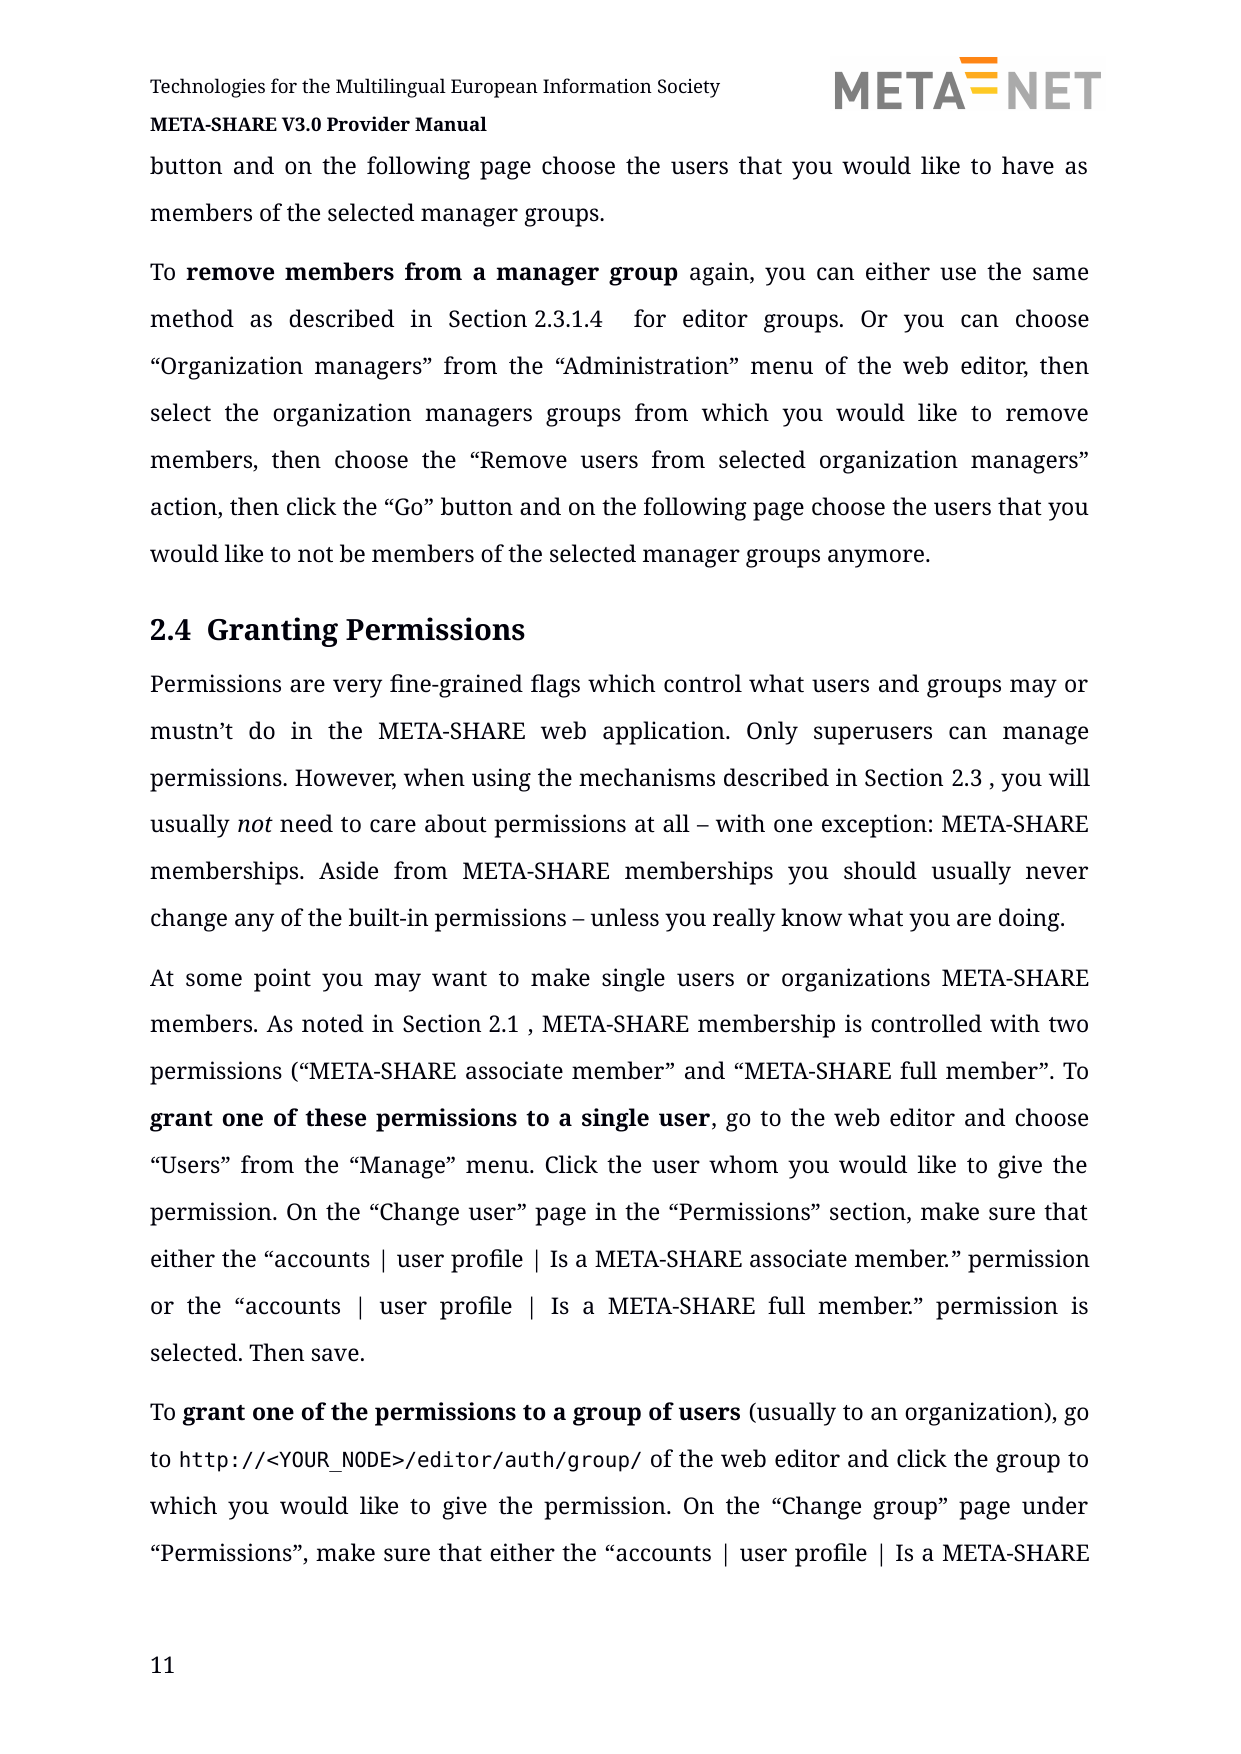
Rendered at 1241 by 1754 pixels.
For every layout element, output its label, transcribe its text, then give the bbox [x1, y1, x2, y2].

subtitle Granting Permissions [150, 609, 1090, 649]
text To grant one of the permissions to a group of users (usually to an organization), go to http://<YOUR_NODE>/editor/auth/group/ of the web editor and click the group to which you would like to give the permission. On the “Change group” page under “Permissions”, make sure that either the “accounts | user profile | Is a META-SHARE [150, 1396, 1090, 1568]
picture [830, 56, 1106, 111]
text At some point you may want to make single users or organizations META-SHARE members. As noted in Section 2.1 , META-SHARE membership is controlled with two permissions (“META-SHARE associate member” and “META-SHARE full member”. To grant one of these permissions to a single user, go to the web editor and choose “Users” from the “Manage” menu. Click the user whom you would like to give the permission. On the “Change user” page in the “Permissions” section, make sure that either the “accounts | user profile | Is a META-SHARE associate member.” permission or the “accounts | user profile | Is a META-SHARE full member.” permission is selected. Then save. [150, 961, 1090, 1368]
text Permissions are very fine-grained flags which control what users and groups may or mustn’t do in the META-SHARE web application. Only superusers can manage permissions. However, when using the mechanisms described in Section 2.3 , you will usually not need to care about permissions at all – with one exception: META-SHARE memberships. Aside from META-SHARE memberships you should usually never change any of the built-in permissions – unless you really know what you are doing. [150, 668, 1090, 933]
text button and on the following page choose the users that you would like to have as members of the selected manager groups. [150, 150, 1090, 228]
text To remove members from a manager group again, you can either use the same method as described in Section 2.3.1.4 for editor groups. Or you can choose “Organization managers” from the “Administration” menu of the web editor, then select the organization managers groups from which you would like to remove members, then choose the “Remove users from selected organization managers” action, then click the “Go” button and on the following page choose the users that you would like to not be members of the selected manager groups anymore. [150, 256, 1090, 569]
